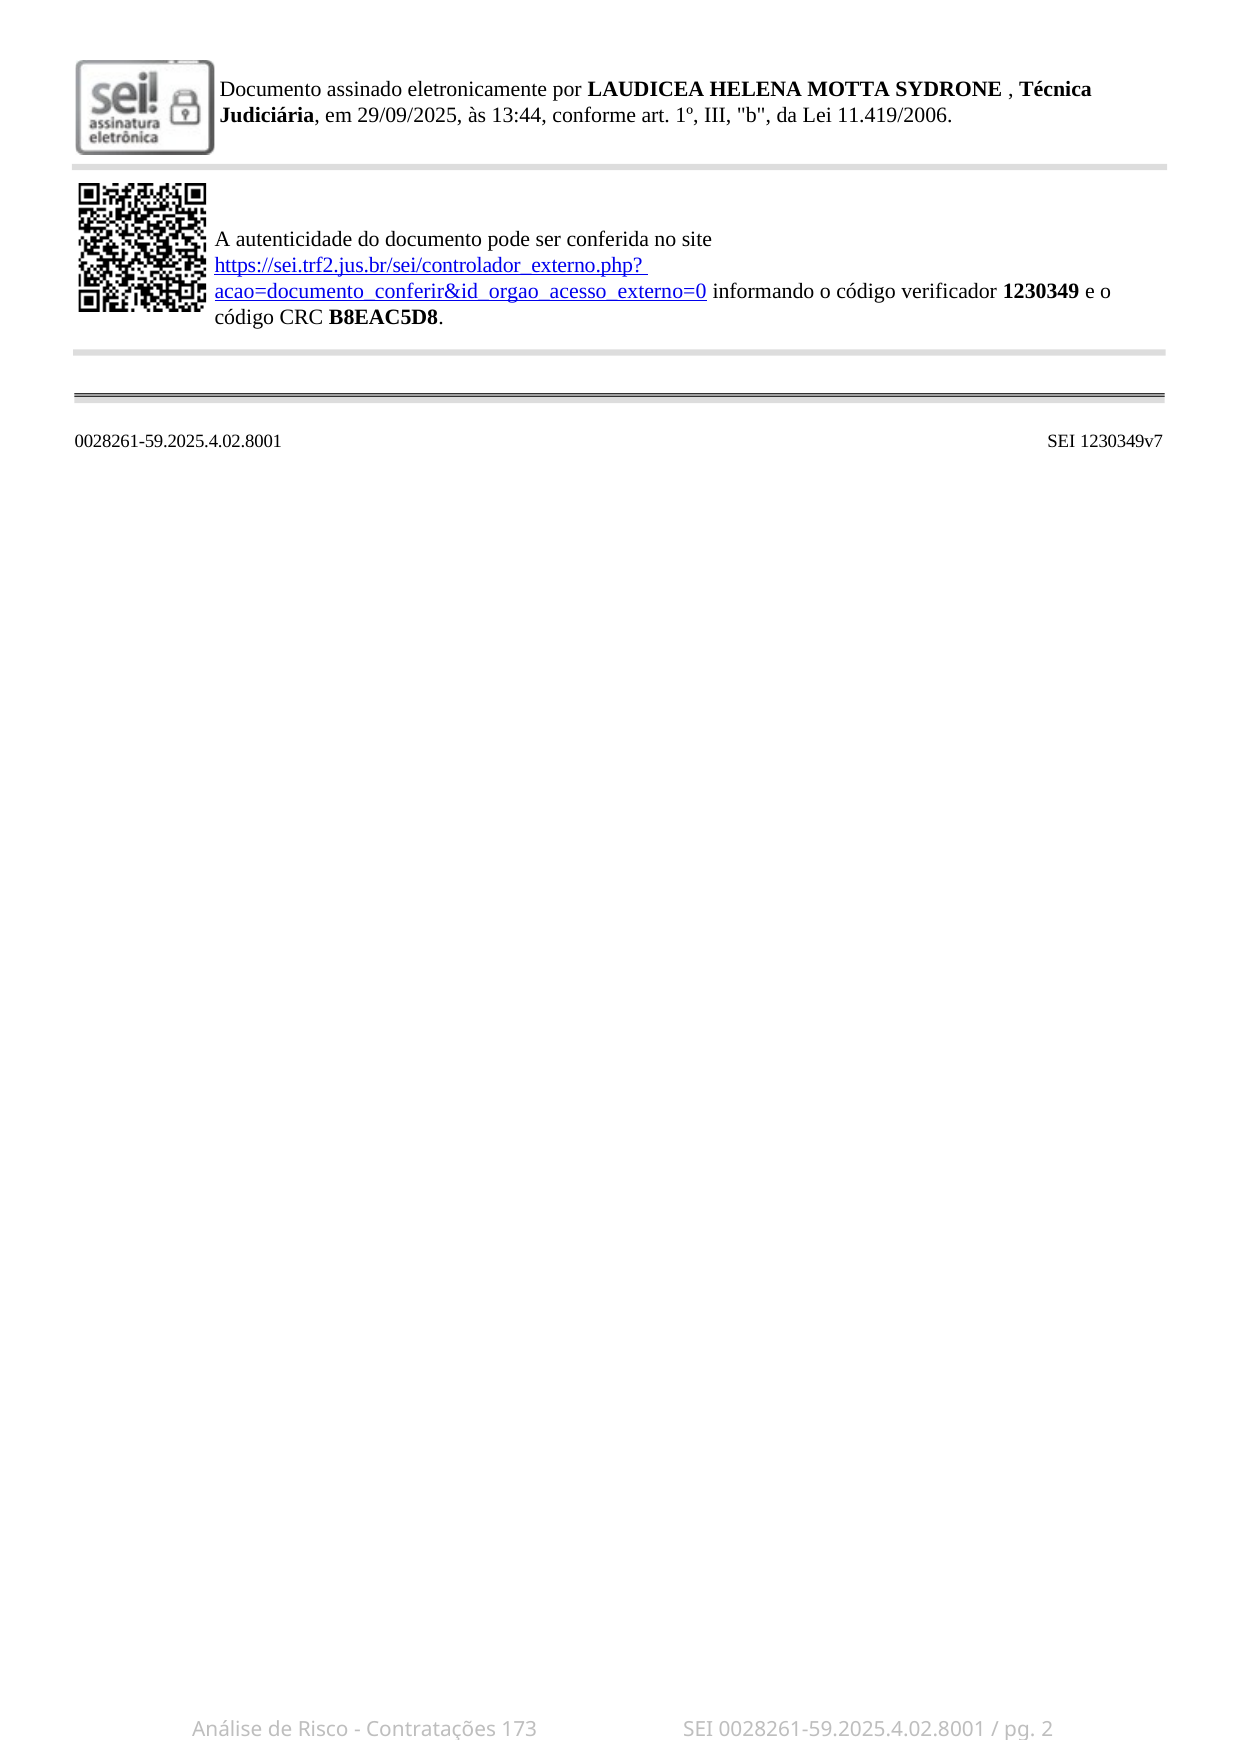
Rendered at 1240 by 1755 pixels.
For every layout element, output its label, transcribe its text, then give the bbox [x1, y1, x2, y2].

text 0028261-59.2025.4.02.8001 SEI 1230349v7 [74, 430, 1181, 451]
text A autenticidade do documento pode ser conferida no site https://sei.trf2.jus.br/sei/controlador_externo.php? acao=documento_conferir&id_orgao_acesso_externo=0 informando o código verificador 1230349 e o código CRC B8EAC5D8. [214, 226, 1121, 329]
text Documento assinado eletronicamente por LAUDICEA HELENA MOTTA SYDRONE , Técnica Judiciária, em 29/09/2025, às 13:44, conforme art. 1º, III, "b", da Lei 11.419/2006. [219, 76, 1181, 128]
